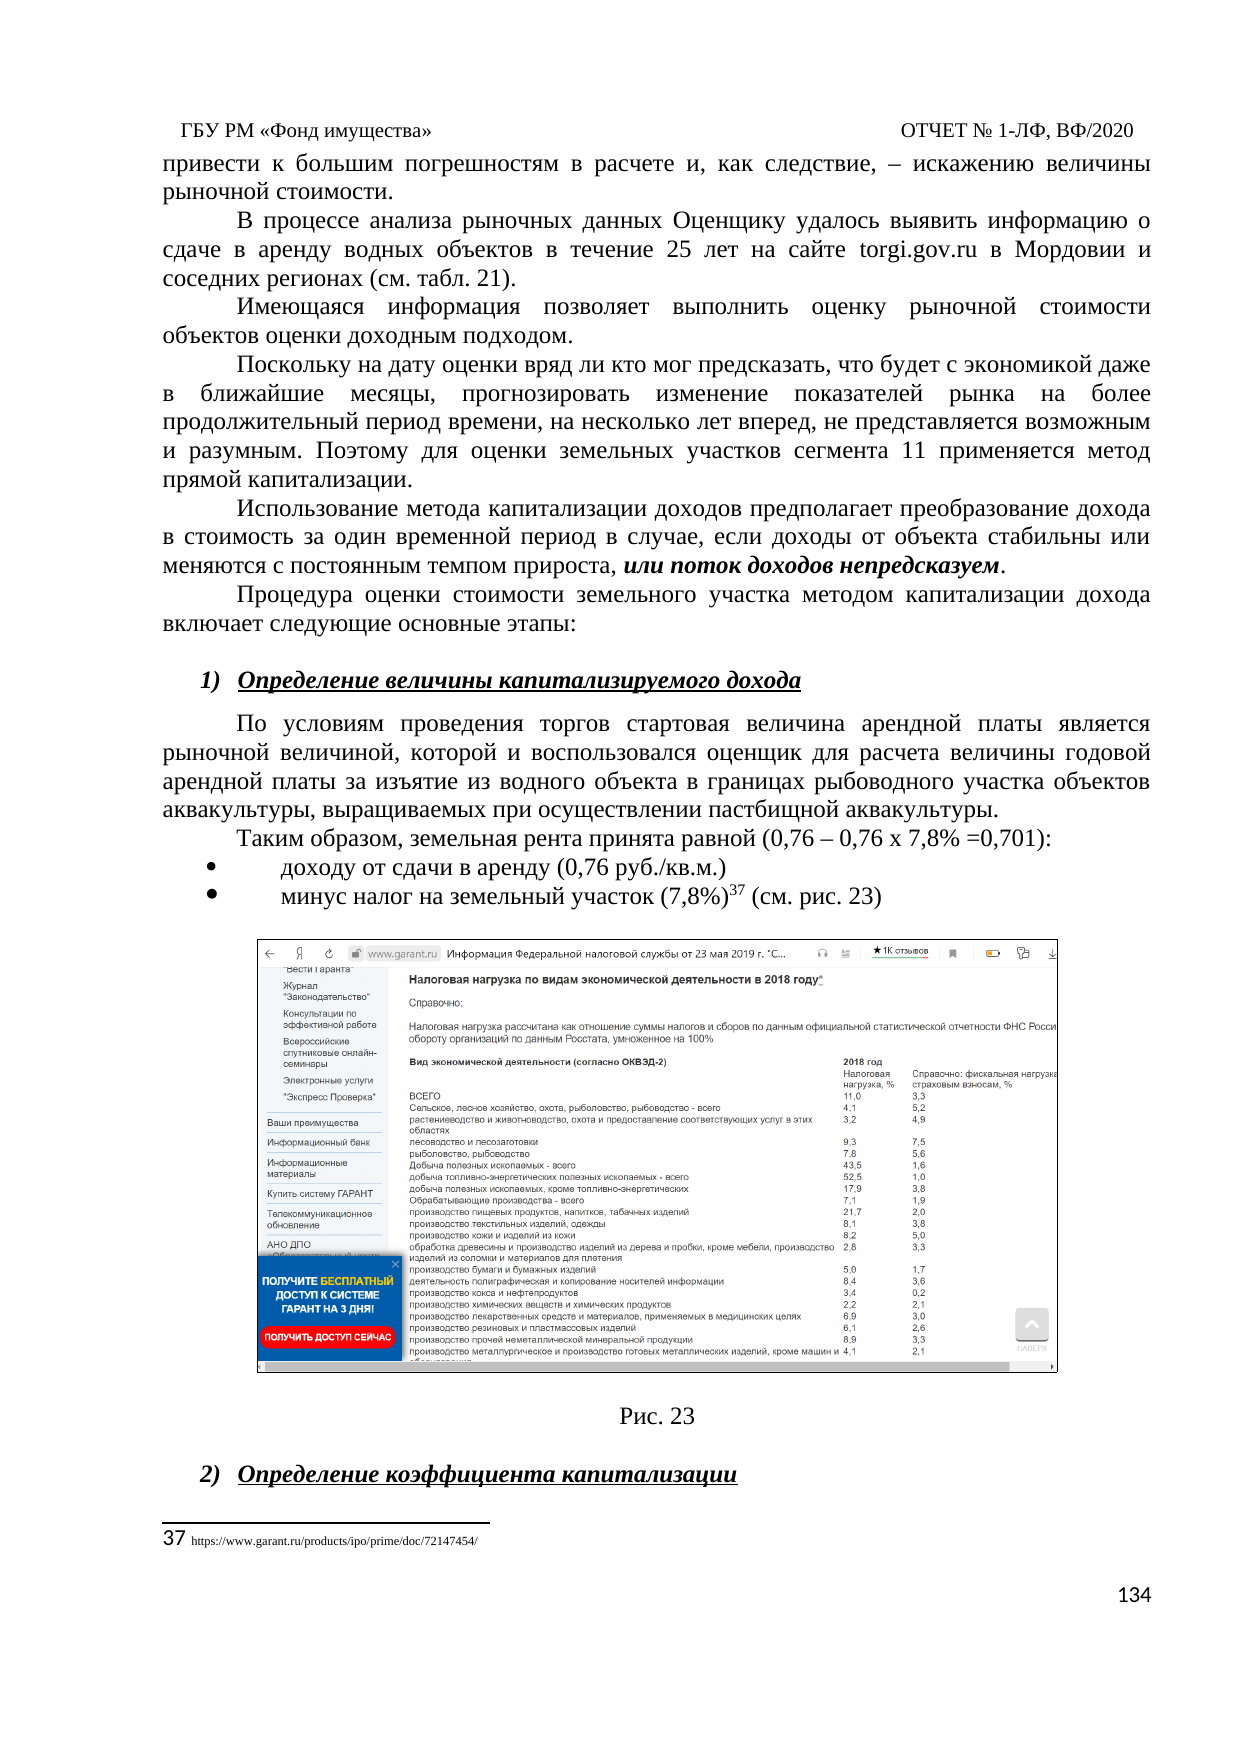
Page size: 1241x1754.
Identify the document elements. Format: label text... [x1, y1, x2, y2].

text Рис. 23 [162, 1401, 1152, 1430]
text Таким образом, земельная рента принята равной (0,76 – 0,76 х 7,8% =0,701): [162, 823, 1152, 852]
list Определение величины капитализируемого дохода [200, 665, 1152, 694]
list доходу от сдачи в аренду (0,76 руб./кв.м.) [207, 852, 1152, 881]
list https://www.garant.ru/products/ipo/prime/doc/72147454/ [162, 1523, 1152, 1551]
text Процедура оценки стоимости земельного участка методом капитализации дохода включает следующие основные этапы: [162, 579, 1152, 636]
text Имеющаяся информация позволяет выполнить оценку рыночной стоимости объектов оценки доходным подходом. [162, 291, 1152, 349]
text По условиям проведения торгов стартовая величина арендной платы является рыночной величиной, которой и воспользовался оценщик для расчета величины годовой арендной платы за изъятие из водного объекта в границах рыбоводного участка объектов аквакультуры, выращиваемых при осуществлении пастбищной аквакультуры. [162, 708, 1152, 823]
text В процессе анализа рыночных данных Оценщику удалось выявить информацию о сдаче в аренду водных объектов в течение 25 лет на сайте torgi.gov.ru в Мордовии и соседних регионах (см. табл. 21). [162, 205, 1152, 291]
list минус налог на земельный участок (7,8%) (см. рис. 23) [207, 881, 1152, 910]
text привести к большим погрешностям в расчете и, как следствие, – искажению величины рыночной стоимости. [162, 148, 1152, 205]
text Поскольку на дату оценки вряд ли кто мог предсказать, что будет с экономикой даже в ближайшие месяцы, прогнозировать изменение показателей рынка на более продолжительный период времени, на несколько лет вперед, не представляется возможным и разумным. Поэтому для оценки земельных участков сегмента 11 применяется метод прямой капитализации. [162, 349, 1152, 493]
text Использование метода капитализации доходов предполагает преобразование дохода в стоимость за один временной период в случае, если доходы от объекта стабильны или меняются с постоянным темпом прироста, или поток доходов непредсказуем. [162, 493, 1152, 579]
list Определение коэффициента капитализации [200, 1459, 1152, 1487]
